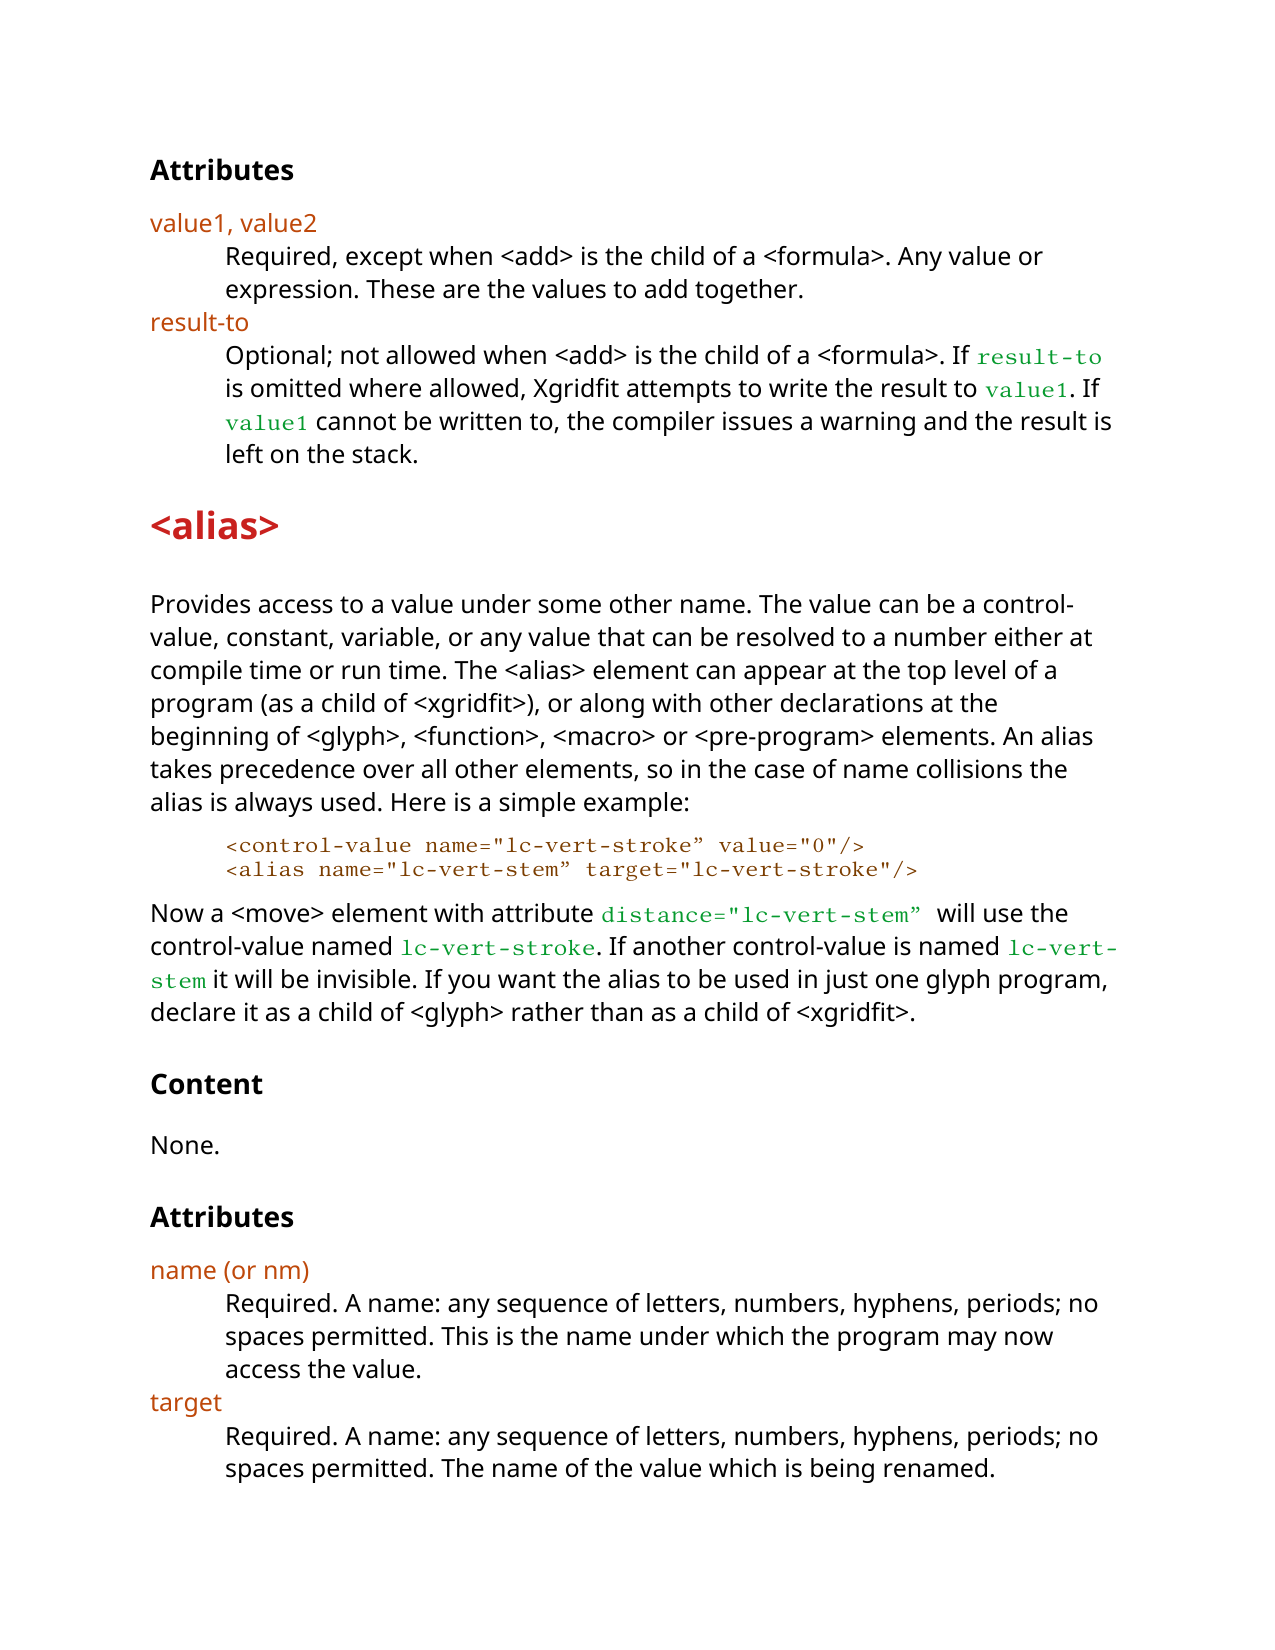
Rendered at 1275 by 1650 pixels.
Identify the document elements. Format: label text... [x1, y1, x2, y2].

text value1, value2 [150, 206, 1125, 239]
text <control-value name="lc-vert-stroke” value="0"/> <alias name="lc-vert-stem” target="lc-vert-stroke"/> [225, 833, 1125, 881]
subtitle Content [150, 1064, 1125, 1102]
text Optional; not allowed when <add> is the child of a <formula>. If result-to is omitted where allowed, Xgridfit attempts to write the result to value1. If value1 cannot be written to, the compiler issues a warning and the result is left on the stack. [225, 338, 1125, 471]
text target [150, 1386, 1125, 1418]
subtitle Attributes [150, 1197, 1125, 1235]
text Required. A name: any sequence of letters, numbers, hyphens, periods; no spaces permitted. This is the name under which the program may now access the value. [225, 1286, 1125, 1386]
text name (or nm) [150, 1253, 1125, 1286]
subtitle <alias> [150, 500, 1125, 551]
text Provides access to a value under some other name. The value can be a control-value, constant, variable, or any value that can be resolved to a number either at compile time or run time. The <alias> element can appear at the top level of a program (as a child of <xgridfit>), or along with other declarations at the beginning of <glyph>, <function>, <macro> or <pre-program> elements. An alias takes precedence over all other elements, so in the case of name collisions the alias is always used. Here is a simple example: [150, 587, 1125, 818]
subtitle Attributes [150, 150, 1125, 188]
text Required, except when <add> is the child of a <formula>. Any value or expression. These are the values to add together. [225, 239, 1125, 305]
text Now a <move> element with attribute distance="lc-vert-stem” will use the control-value named lc-vert-stroke. If another control-value is named lc-vert-stem it will be invisible. If you want the alias to be used in just one glyph program, declare it as a child of <glyph> rather than as a child of <xgridfit>. [150, 896, 1125, 1028]
text Required. A name: any sequence of letters, numbers, hyphens, periods; no spaces permitted. The name of the value which is being renamed. [225, 1418, 1125, 1484]
text result-to [150, 305, 1125, 338]
text None. [150, 1128, 1125, 1161]
